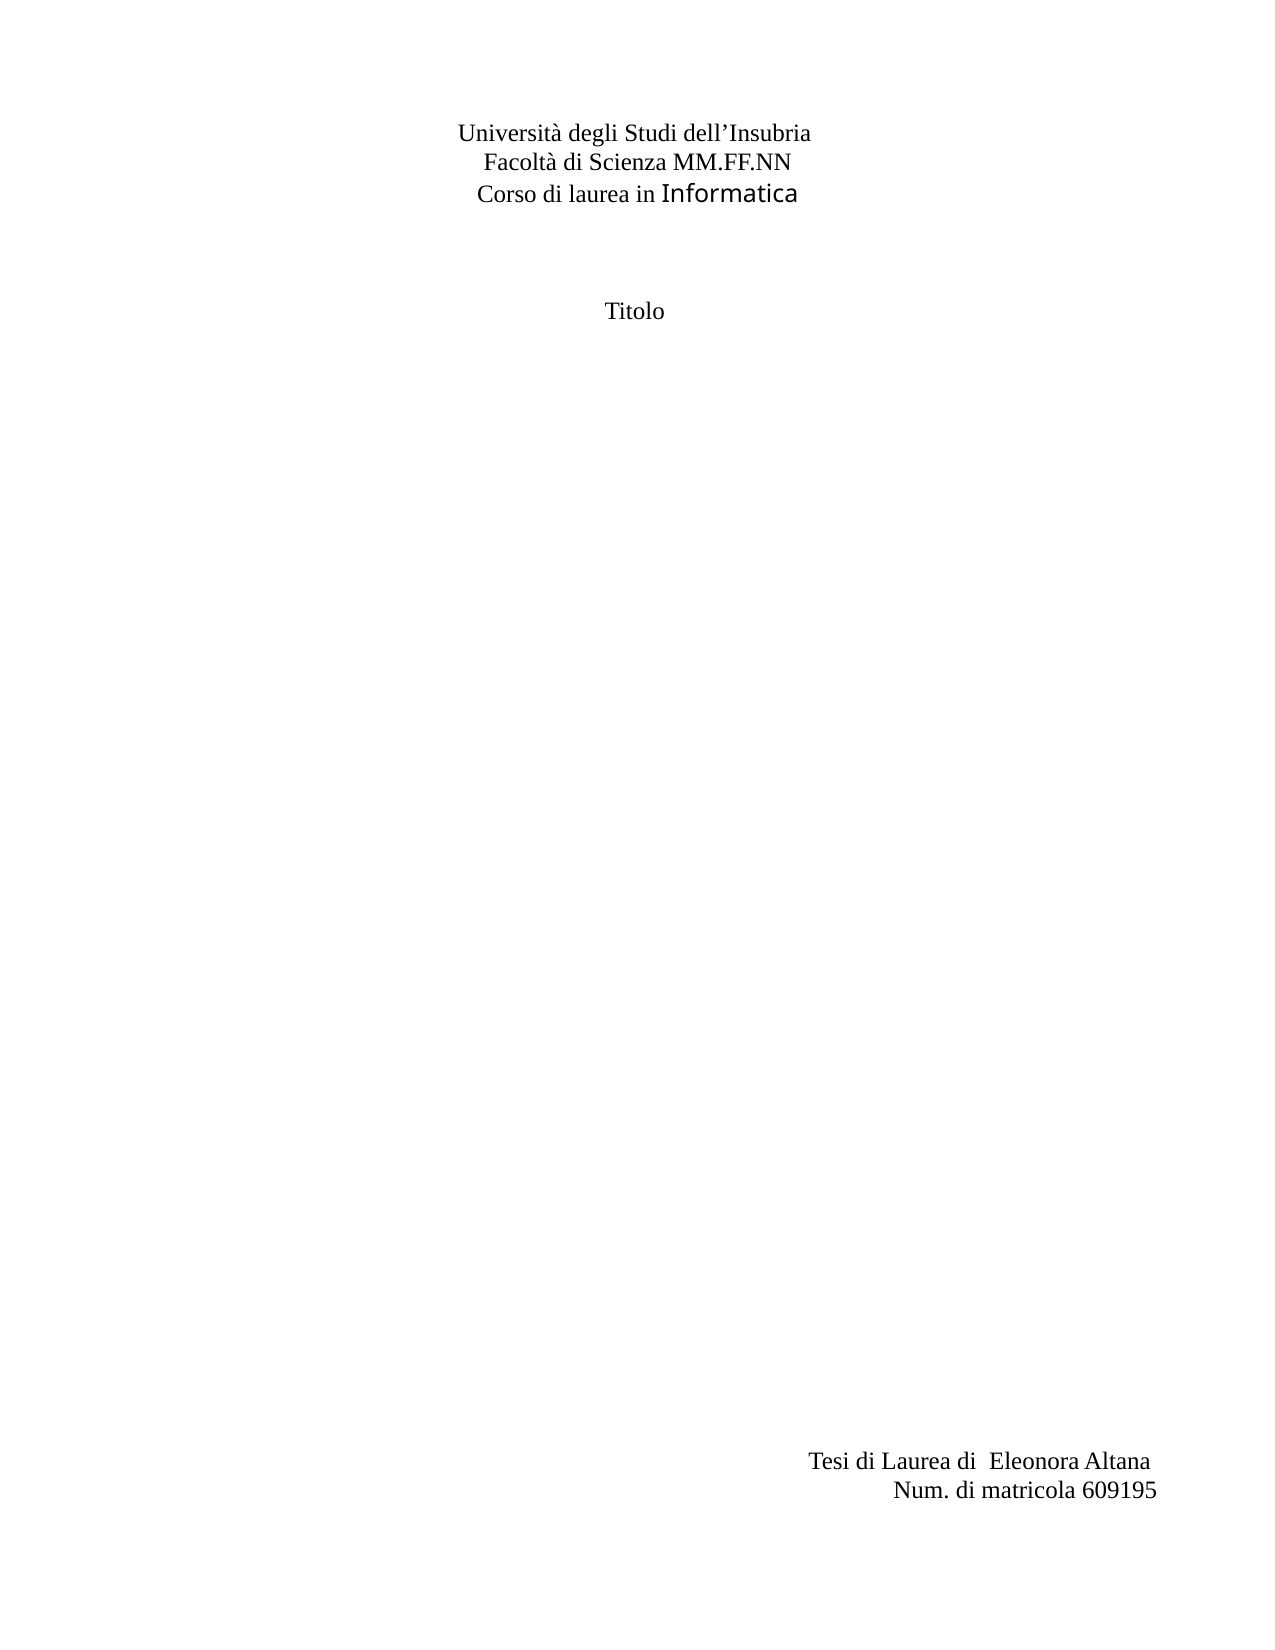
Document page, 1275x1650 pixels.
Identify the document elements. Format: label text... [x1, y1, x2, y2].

text Corso di laurea in Informatica [118, 176, 1157, 210]
text Università degli Studi dell’Insubria [118, 118, 1157, 147]
text Tesi di Laurea di Eleonora Altana [118, 1446, 1157, 1475]
text Facoltà di Scienza MM.FF.NN [118, 147, 1157, 176]
text Titolo [118, 296, 1157, 325]
text Num. di matricola 609195 [118, 1475, 1157, 1503]
